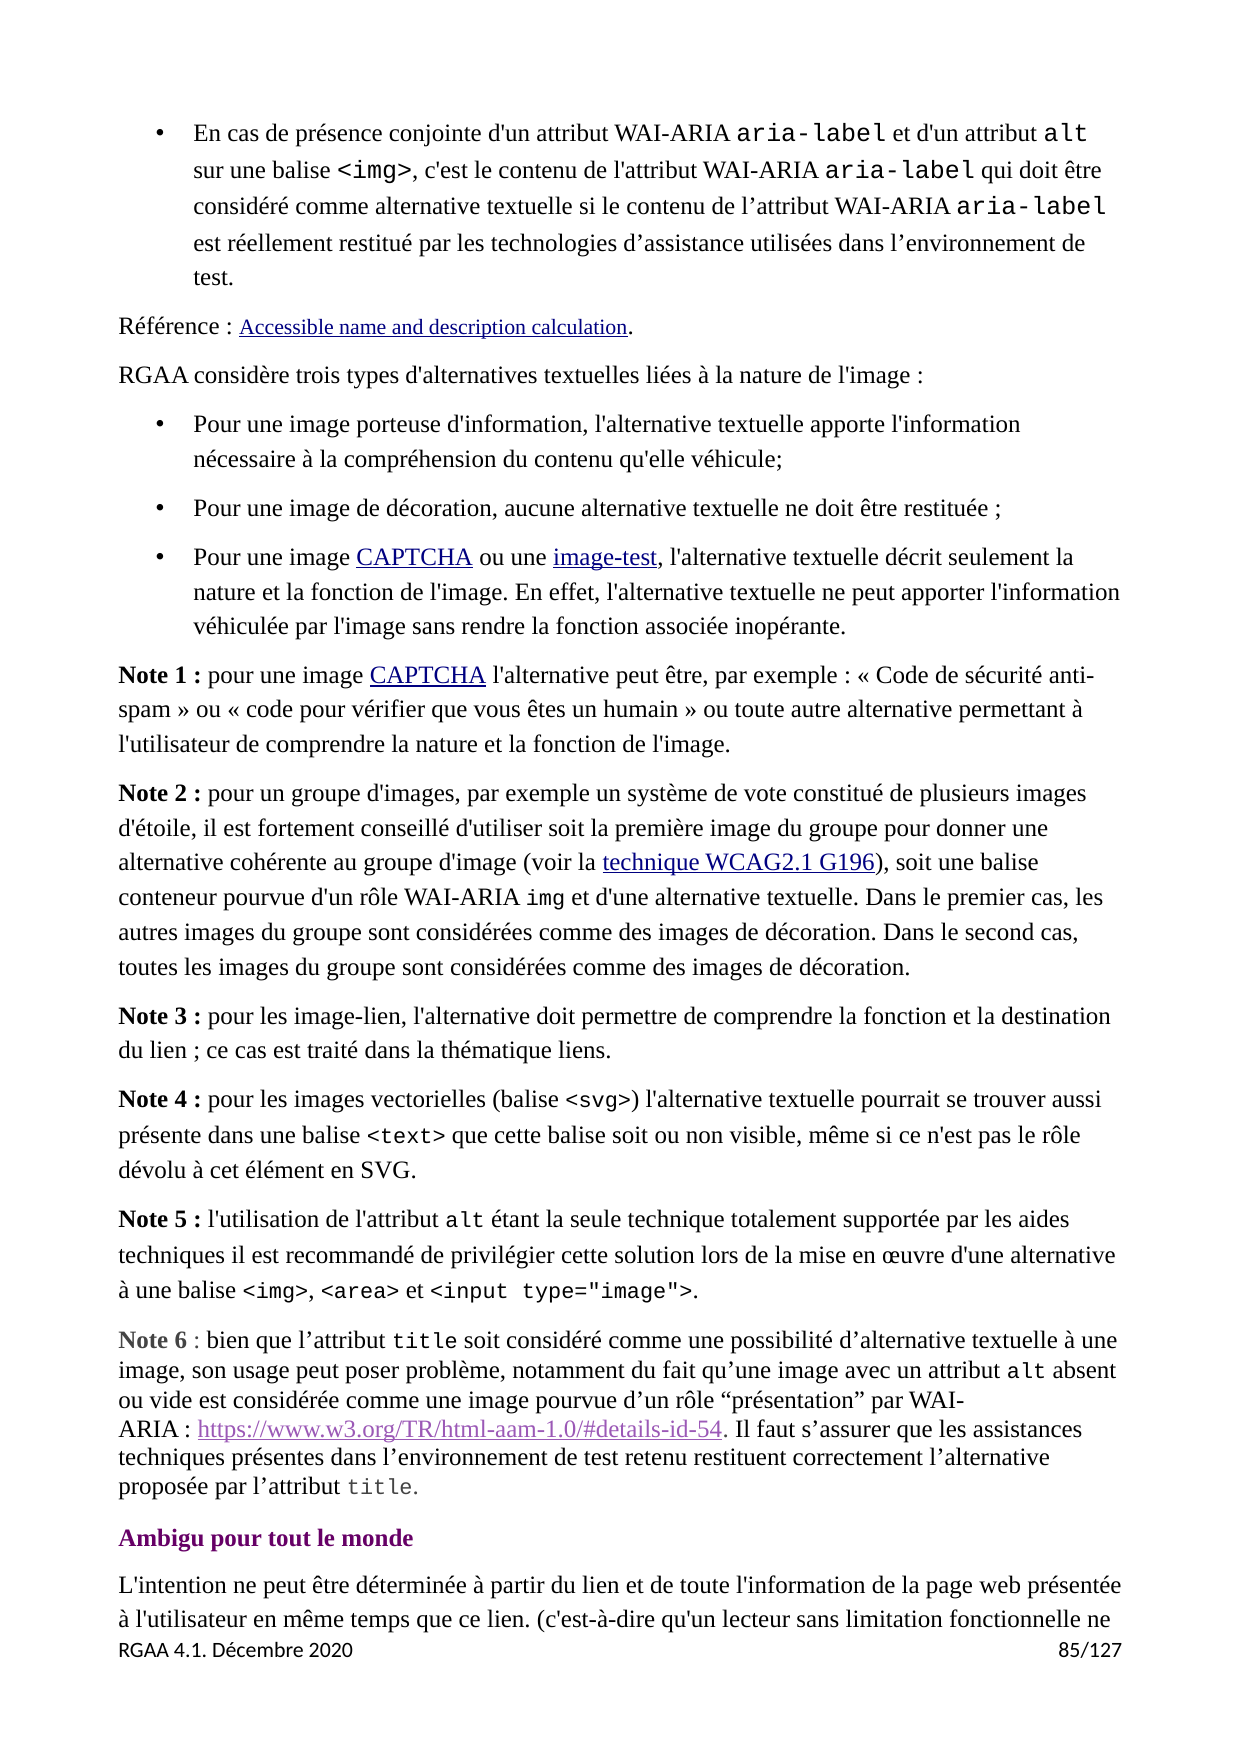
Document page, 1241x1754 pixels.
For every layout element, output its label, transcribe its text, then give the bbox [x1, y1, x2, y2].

text L'intention ne peut être déterminée à partir du lien et de toute l'information de la page web présentée à l'utilisateur en même temps que ce lien. (c'est-à-dire qu'un lecteur sans limitation fonctionnelle ne [118, 1570, 1122, 1633]
list En cas de présence conjointe d'un attribut WAI-ARIA aria-label et d'un attribut alt sur une balise <img>, c'est le contenu de l'attribut WAI-ARIA aria-label qui doit être considéré comme alternative textuelle si le contenu de l’attribut WAI-ARIA aria-label est réellement restitué par les technologies d’assistance utilisées dans l’environnement de test. [156, 118, 1122, 291]
list Pour une image porteuse d'information, l'alternative textuelle apporte l'information nécessaire à la compréhension du contenu qu'elle véhicule; [156, 409, 1122, 473]
text Note 2 : pour un groupe d'images, par exemple un système de vote constitué de plusieurs images d'étoile, il est fortement conseillé d'utiliser soit la première image du groupe pour donner une alternative cohérente au groupe d'image (voir la technique WCAG2.1 G196), soit une balise conteneur pourvue d'un rôle WAI-ARIA img et d'une alternative textuelle. Dans le premier cas, les autres images du groupe sont considérées comme des images de décoration. Dans le second cas, toutes les images du groupe sont considérées comme des images de décoration. [118, 778, 1122, 980]
list Pour une image CAPTCHA ou une image-test, l'alternative textuelle décrit seulement la nature et la fonction de l'image. En effet, l'alternative textuelle ne peut apporter l'information véhiculée par l'image sans rendre la fonction associée inopérante. [156, 542, 1122, 640]
list Pour une image de décoration, aucune alternative textuelle ne doit être restituée ; [156, 493, 1122, 522]
text Note 1 : pour une image CAPTCHA l'alternative peut être, par exemple : « Code de sécurité anti-spam » ou « code pour vérifier que vous êtes un humain » ou toute autre alternative permettant à l'utilisateur de comprendre la nature et la fonction de l'image. [118, 660, 1122, 758]
text RGAA considère trois types d'alternatives textuelles liées à la nature de l'image : [118, 360, 1122, 389]
text Référence : Accessible name and description calculation. [118, 311, 1122, 340]
text Note 6 : bien que l’attribut title soit considéré comme une possibilité d’alternative textuelle à une image, son usage peut poser problème, notamment du fait qu’une image avec un attribut alt absent ou vide est considérée comme une image pourvue d’un rôle “présentation” par WAI-ARIA : https://www.w3.org/TR/html-aam-1.0/#details-id-54. Il faut s’assurer que les assistances techniques présentes dans l’environnement de test retenu restituent correctement l’alternative proposée par l’attribut title. [118, 1325, 1122, 1501]
text Note 3 : pour les image-lien, l'alternative doit permettre de comprendre la fonction et la destination du lien ; ce cas est traité dans la thématique liens. [118, 1001, 1122, 1064]
subtitle Ambigu pour tout le monde [118, 1523, 1122, 1552]
text Note 5 : l'utilisation de l'attribut alt étant la seule technique totalement supportée par les aides techniques il est recommandé de privilégier cette solution lors de la mise en œuvre d'une alternative à une balise <img>, <area> et <input type="image">. [118, 1204, 1122, 1304]
text Note 4 : pour les images vectorielles (balise <svg>) l'alternative textuelle pourrait se trouver aussi présente dans une balise <text> que cette balise soit ou non visible, même si ce n'est pas le rôle dévolu à cet élément en SVG. [118, 1084, 1122, 1184]
